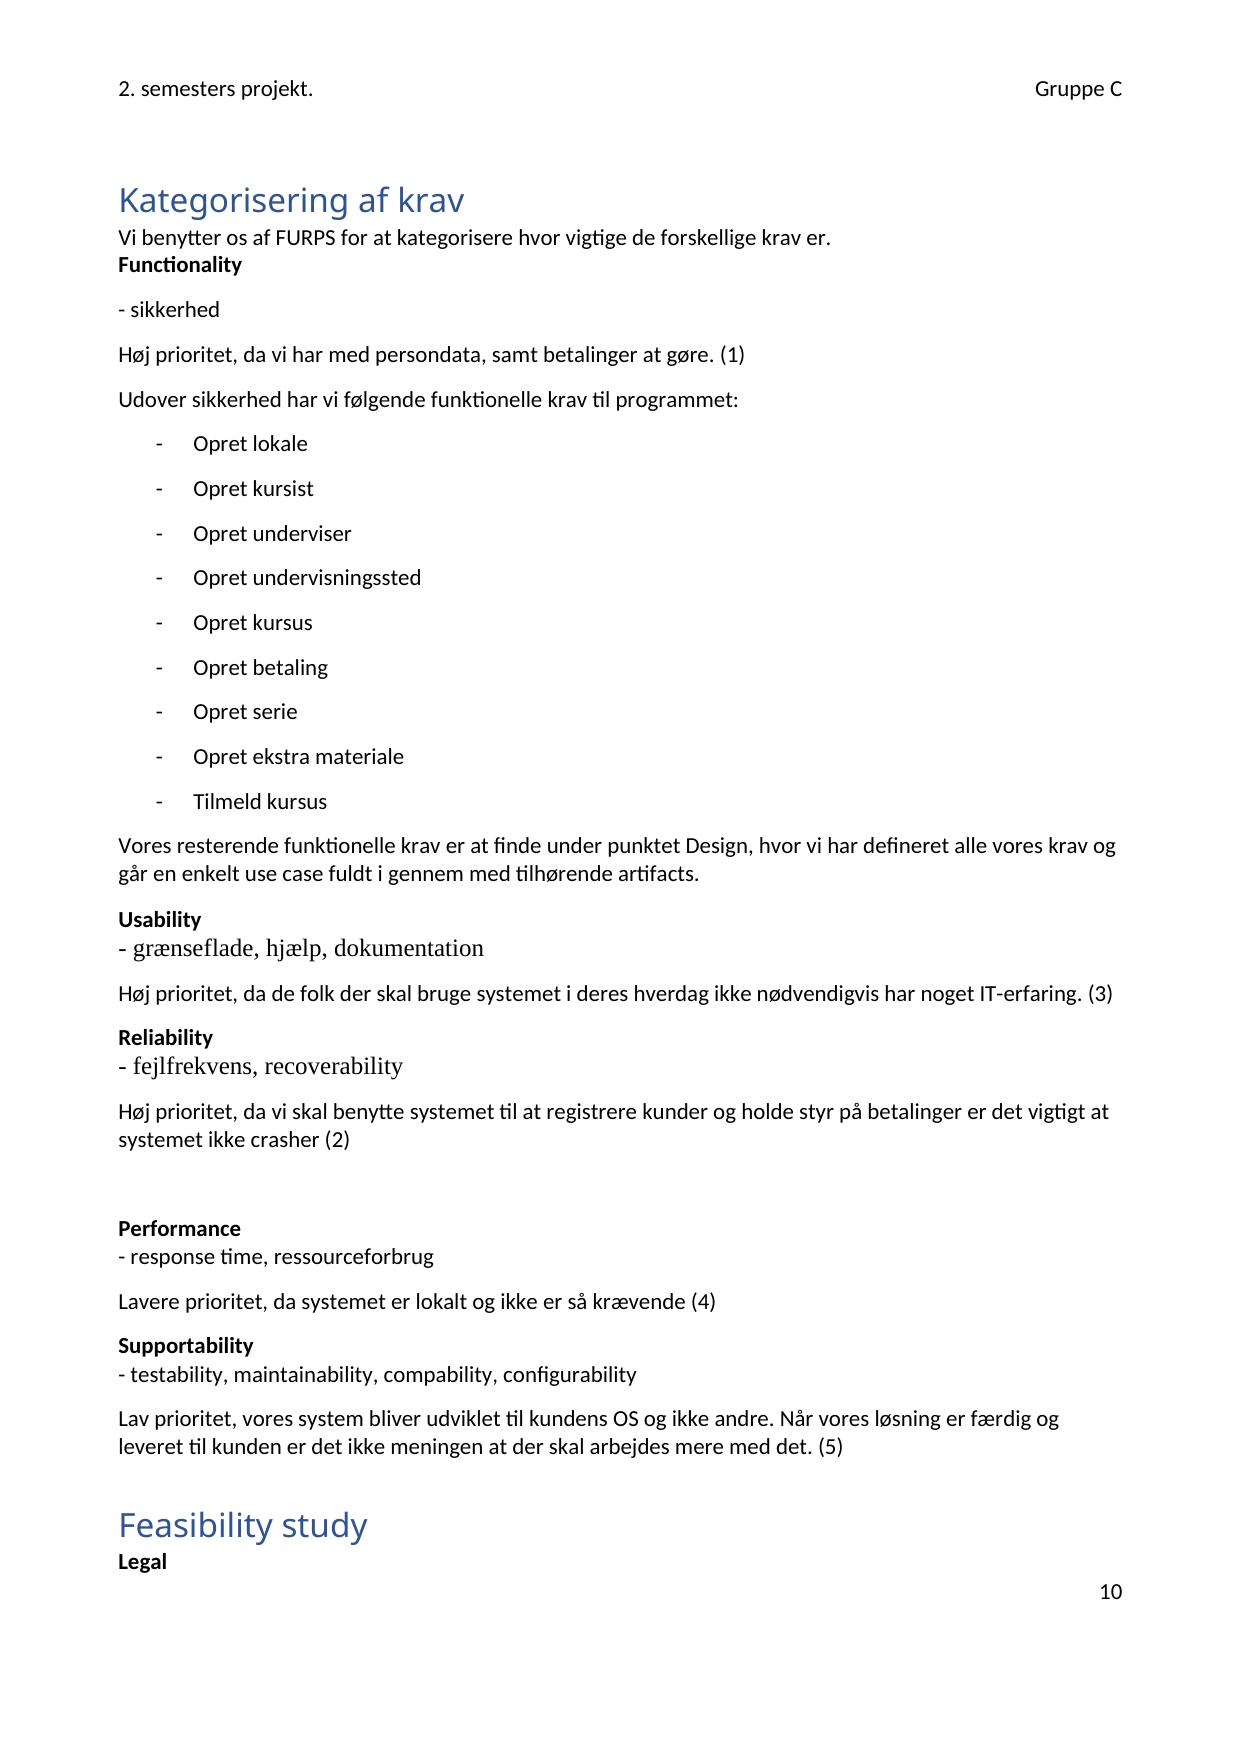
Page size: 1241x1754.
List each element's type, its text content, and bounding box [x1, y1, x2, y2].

text Performance - response time, ressourceforbrug [118, 1214, 1122, 1270]
list Reliability - fejlfrekvens, recoverability [118, 1023, 1122, 1080]
text Legal [118, 1547, 1122, 1576]
list Opret kursist [156, 474, 1122, 502]
list Opret underviser [156, 519, 1122, 547]
list Opret kursus [156, 608, 1122, 636]
list Tilmeld kursus [156, 787, 1122, 815]
text Høj prioritet, da de folk der skal bruge systemet i deres hverdag ikke nødvendigvis har noget IT-erfaring. (3) [118, 979, 1122, 1007]
text - sikkerhed [118, 295, 1122, 323]
text Høj prioritet, da vi skal benytte systemet til at registrere kunder og holde styr på betalinger er det vigtigt at systemet ikke crasher (2) [118, 1097, 1122, 1153]
text Lavere prioritet, da systemet er lokalt og ikke er så krævende (4) [118, 1287, 1122, 1315]
text Vores resterende funktionelle krav er at finde under punktet Design, hvor vi har defineret alle vores krav og går en enkelt use case fuldt i gennem med tilhørende artifacts. [118, 832, 1122, 888]
subtitle Feasibility study [118, 1502, 1122, 1547]
text Udover sikkerhed har vi følgende funktionelle krav til programmet: [118, 385, 1122, 413]
list Opret lokale [156, 429, 1122, 457]
list Opret betaling [156, 653, 1122, 681]
text Vi benytter os af FURPS for at kategorisere hvor vigtige de forskellige krav er. Functionality [118, 223, 1122, 279]
text Lav prioritet, vores system bliver udviklet til kundens OS og ikke andre. Når vores løsning er færdig og leveret til kunden er det ikke meningen at der skal arbejdes mere med det. (5) [118, 1404, 1122, 1460]
list Usability - grænseflade, hjælp, dokumentation [118, 904, 1122, 962]
text Høj prioritet, da vi har med persondata, samt betalinger at gøre. (1) [118, 340, 1122, 368]
list Opret undervisningssted [156, 563, 1122, 591]
subtitle Kategorisering af krav [118, 177, 1122, 223]
list Opret serie [156, 697, 1122, 726]
text Supportability - testability, maintainability, compability, configurability [118, 1332, 1122, 1388]
list Opret ekstra materiale [156, 742, 1122, 770]
